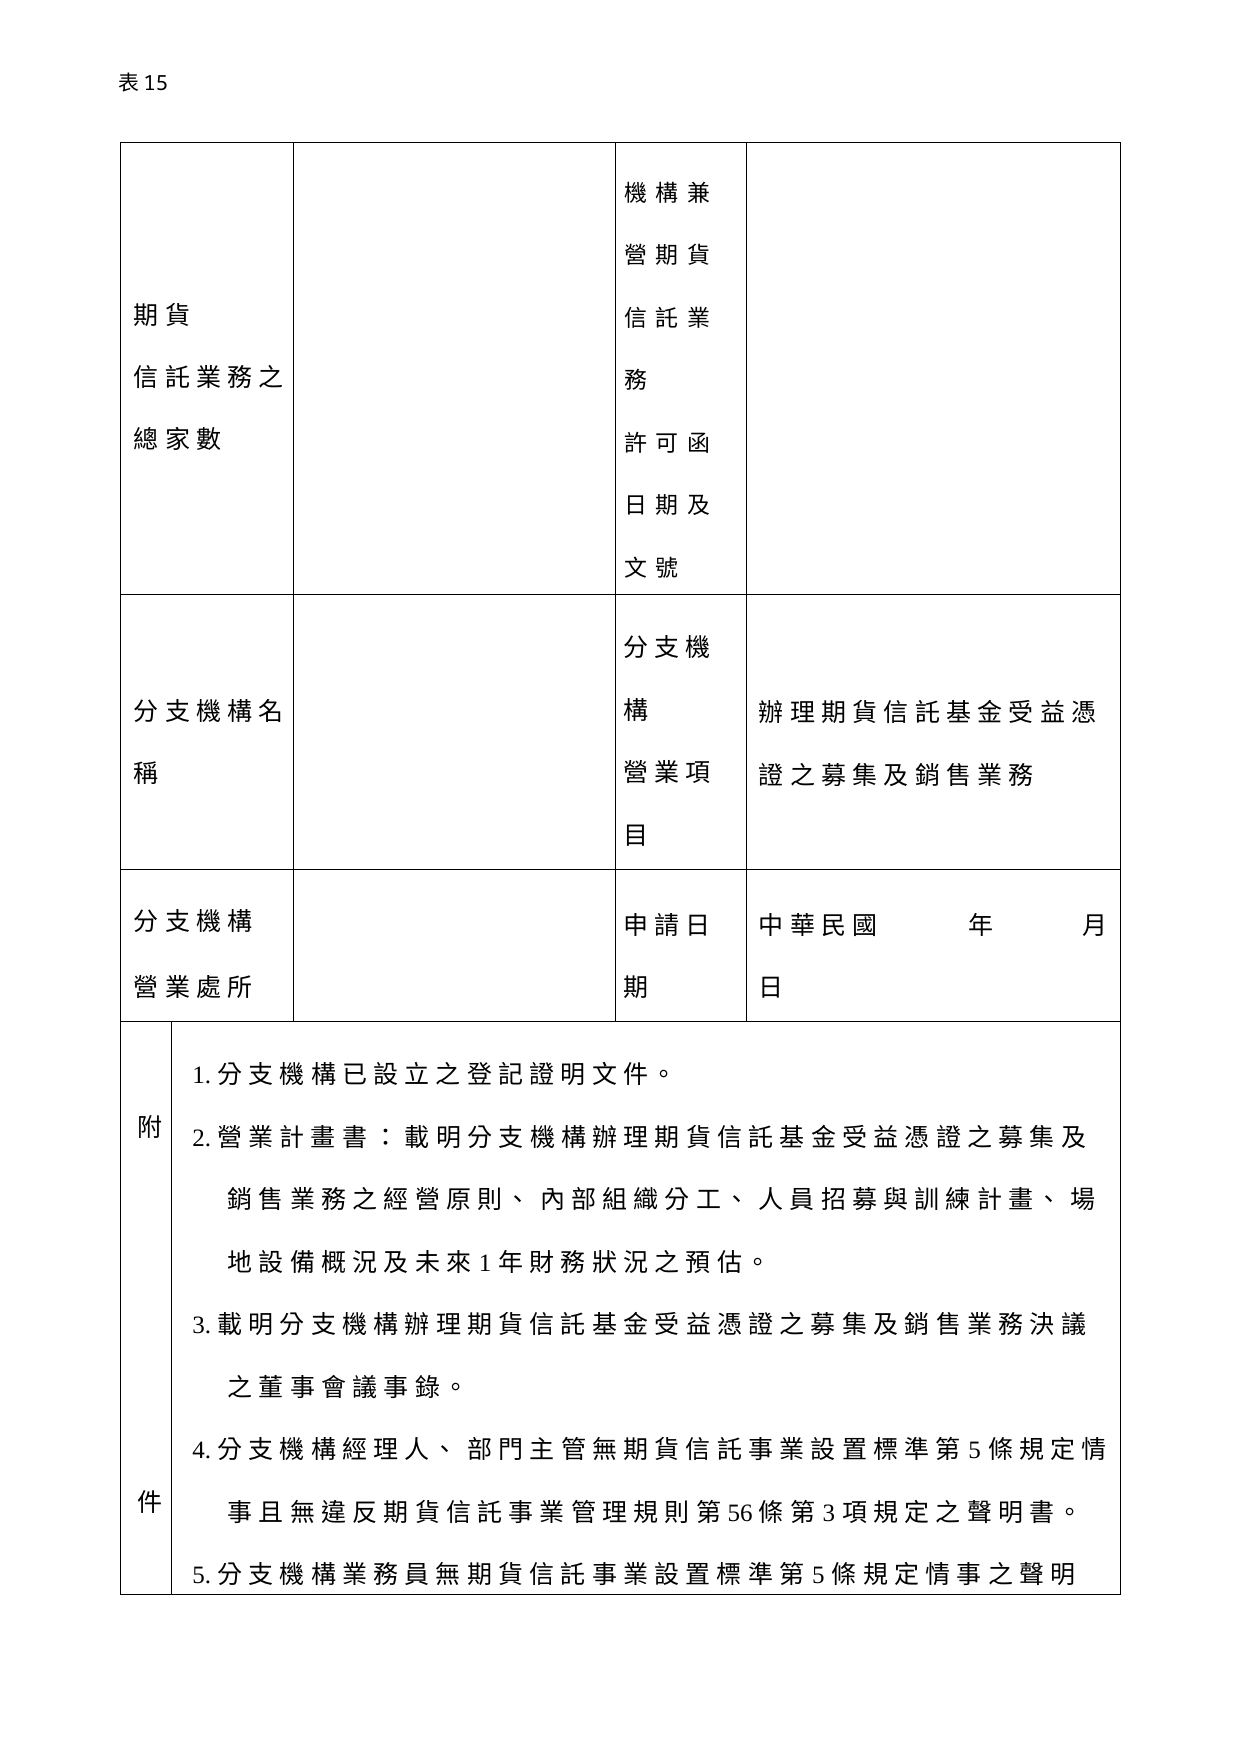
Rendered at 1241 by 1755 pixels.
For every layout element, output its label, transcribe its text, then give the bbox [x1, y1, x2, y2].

table_cell 分支機構名稱 [121, 595, 293, 869]
table_cell 分支機構 營業項目 [616, 595, 746, 869]
table_cell [294, 143, 615, 593]
table_cell 機構兼營期貨 信託業務 許可函 日期及文號 [616, 143, 746, 593]
table_cell [747, 143, 1120, 593]
table_cell [294, 595, 615, 869]
table_cell 辦理期貨信託基金受益憑證之募集及銷售業務 [747, 595, 1120, 869]
table_cell 1.分支機構已設立之登記證明文件。 2.營業計畫書：載明分支機構辦理期貨信託基金受益憑證之募集及銷售業務之經營原則、內部組織分工、人員招募與訓練計畫、場地設備概況及未來1年財務狀況之預估。 3.載明分支機構辦理期貨信託基金受益憑證之募集及銷售業務決議之董事會議事錄。 4.分支機構經理人、部門主管無期貨信託事業設置標準第5條規定情事且無違反期貨信託事業管理規則第56條第3項規定之聲明書。 5.分支機構業務員無期貨信託事業設置標準第5條規定情事之聲明 [172, 1022, 1120, 1594]
table_cell 申請日期 [616, 870, 746, 1021]
table_cell 附 件 [121, 1022, 171, 1594]
table_cell 分支機構 營業處所 [121, 870, 293, 1021]
table_cell 期貨 信託業務之 總家數 [121, 143, 293, 593]
table_cell 中華民國 年 月 日 [747, 870, 1120, 1021]
table_cell [294, 870, 615, 1021]
